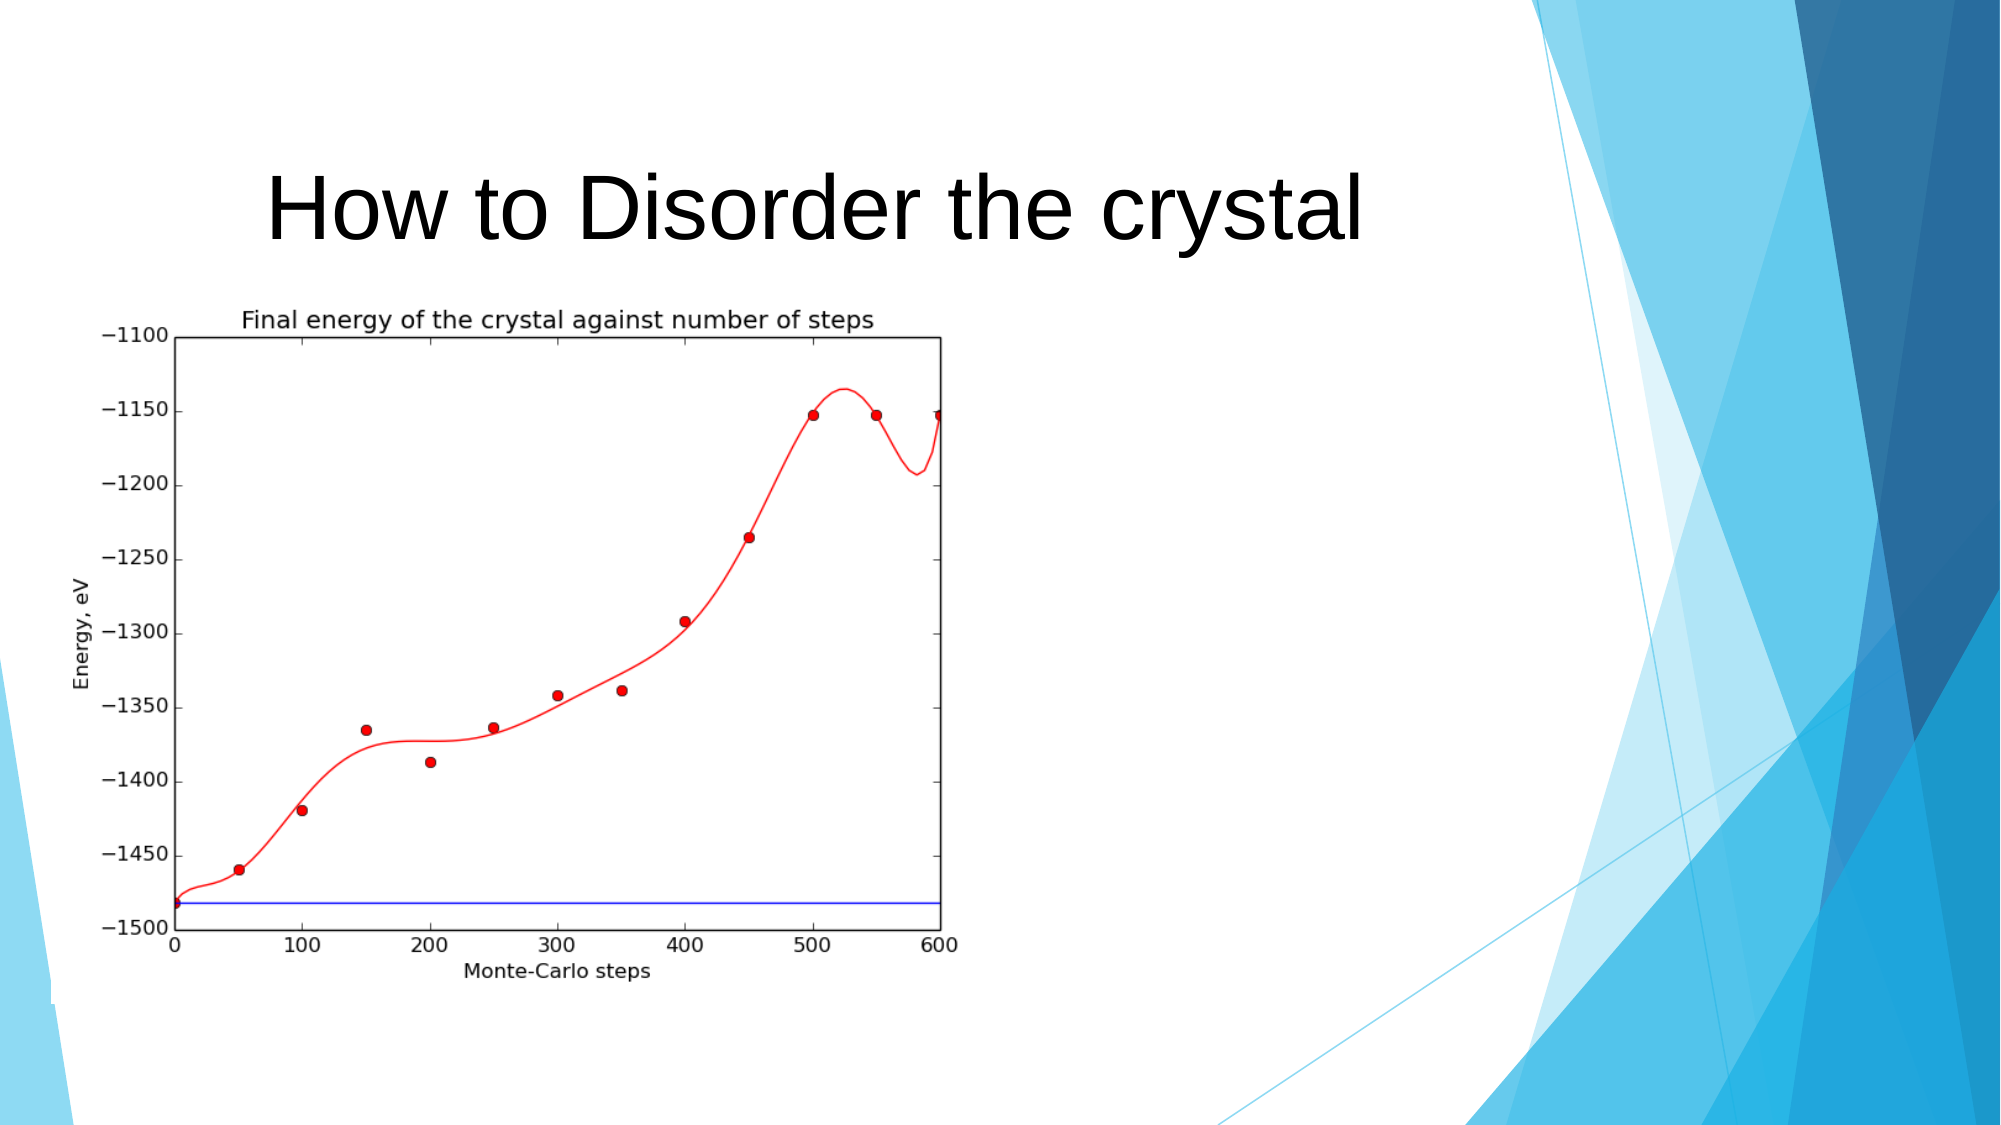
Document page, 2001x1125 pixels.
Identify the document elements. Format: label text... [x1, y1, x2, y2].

picture [51, 263, 1039, 1004]
title How to Disorder the crystal [111, 99, 1522, 317]
